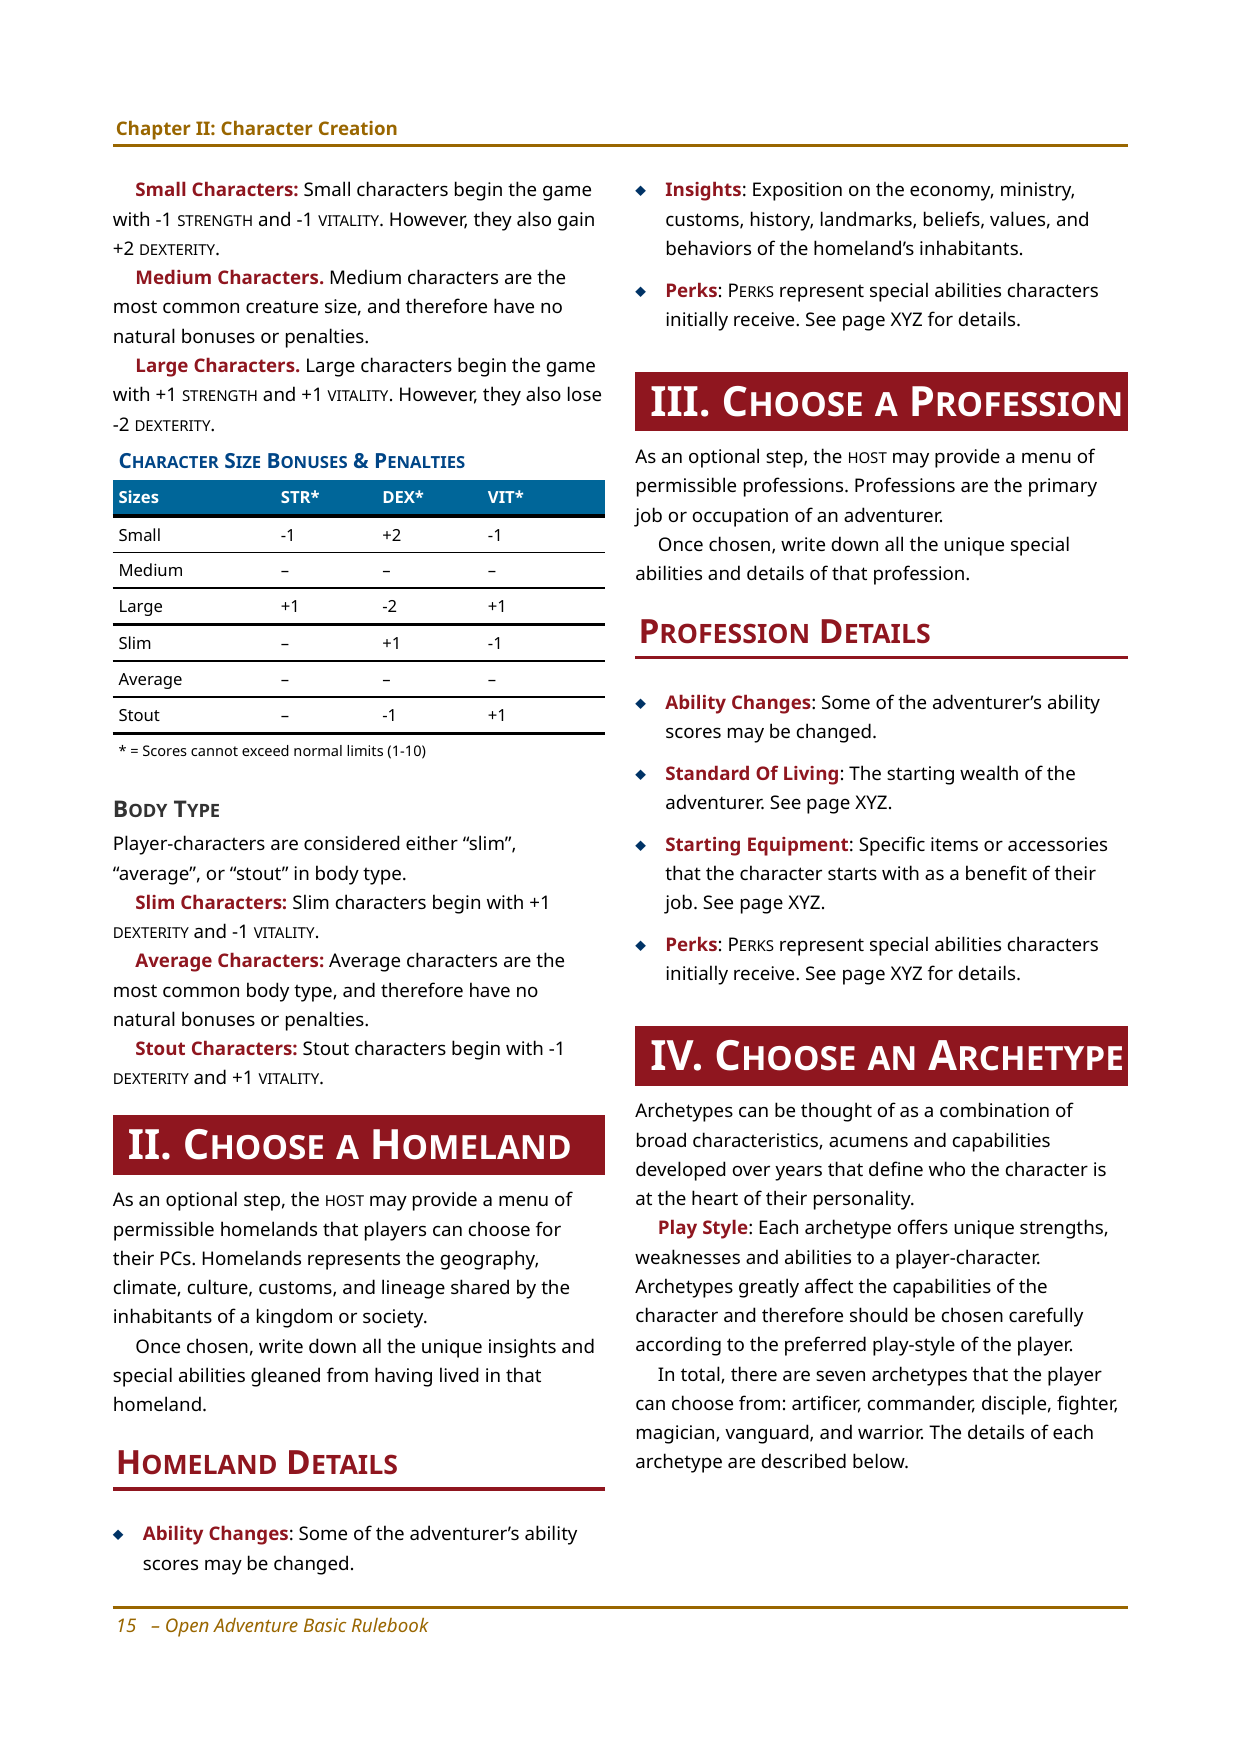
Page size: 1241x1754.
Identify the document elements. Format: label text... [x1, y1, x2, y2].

table_cell -1 [376, 698, 482, 732]
text As an optional step, the host may provide a menu of permissible professions. Professions are the primary job or occupation of an adventurer. [635, 443, 1128, 527]
text Large Characters. Large characters begin the game with +1 strength and +1 vitality. However, they also lose -2 dexterity. [113, 352, 605, 436]
table_cell DEX* [376, 480, 482, 514]
table_cell – [482, 553, 605, 587]
list Starting Equipment: Specific items or accessories that the character starts with as a benefit of their job. See page XYZ. [635, 831, 1128, 915]
subtitle Body Type [113, 793, 605, 824]
table_cell -1 [275, 518, 376, 552]
list Ability Changes: Some of the adventurer’s ability scores may be changed. [113, 1521, 605, 1575]
table_cell +1 [275, 589, 376, 623]
table_cell – [376, 662, 482, 696]
subtitle III. Choose a Profession [635, 372, 1128, 431]
table_cell -1 [482, 626, 605, 660]
table_cell – [275, 626, 376, 660]
table_cell – [376, 553, 482, 587]
list Perks: Perks represent special abilities characters initially receive. See page XYZ for details. [635, 277, 1128, 332]
table_cell Large [113, 589, 275, 623]
table_cell Slim [113, 626, 275, 660]
text Medium Characters. Medium characters are the most common creature size, and therefore have no natural bonuses or penalties. [113, 264, 605, 349]
text Play Style: Each archetype offers unique strengths, weaknesses and abilities to a player-character. Archetypes greatly affect the capabilities of the character and therefore should be chosen carefully according to the preferred play-style of the player. [635, 1215, 1128, 1357]
table_cell – [275, 553, 376, 587]
text Slim Characters: Slim characters begin with +1 dexterity and -1 vitality. [113, 889, 605, 944]
text Archetypes can be thought of as a combination of broad characteristics, acumens and capabilities developed over years that define who the character is at the heart of their personality. [635, 1098, 1128, 1211]
text As an optional step, the host may provide a menu of permissible homelands that players can choose for their PCs. Homelands represents the geography, climate, culture, customs, and lineage shared by the inhabitants of a kingdom or society. [113, 1187, 605, 1329]
list Standard of Living: The starting wealth of the adventurer. See page XYZ. [635, 760, 1128, 815]
subtitle IV. Choose an Archetype [635, 1026, 1128, 1086]
table_cell +2 [376, 518, 482, 552]
text Player-characters are considered either “slim”, “average”, or “stout” in body type. [113, 831, 605, 885]
text Average Characters: Average characters are the most common body type, and therefore have no natural bonuses or penalties. [113, 948, 605, 1032]
table_cell – [482, 662, 605, 696]
table_cell +1 [376, 626, 482, 660]
text Once chosen, write down all the unique insights and special abilities gleaned from having lived in that homeland. [113, 1333, 605, 1417]
table_header Character Size Bonuses & Penalties [113, 440, 605, 480]
list Insights: Exposition on the economy, ministry, customs, history, landmarks, beliefs, values, and behaviors of the homeland’s inhabitants. [635, 177, 1128, 261]
text Once chosen, write down all the unique special abilities and details of that profession. [635, 531, 1128, 586]
table_cell +1 [482, 589, 605, 623]
table_cell Small [113, 518, 275, 552]
table_cell -1 [482, 518, 605, 552]
subtitle II. Choose a Homeland [113, 1115, 605, 1175]
table_cell Sizes [113, 480, 275, 514]
table_cell – [275, 698, 376, 732]
list Ability Changes: Some of the adventurer’s ability scores may be changed. [635, 689, 1128, 744]
subtitle Homeland Details [113, 1436, 605, 1487]
table_cell * = Scores cannot exceed normal limits (1-10) [113, 735, 605, 766]
table_cell VIT* [482, 480, 605, 514]
text In total, there are seven archetypes that the player can choose from: artificer, commander, disciple, fighter, magician, vanguard, and warrior. The details of each archetype are described below. [635, 1361, 1128, 1474]
table_cell +1 [482, 698, 605, 732]
table_cell Average [113, 662, 275, 696]
table_cell Medium [113, 553, 275, 587]
list Perks: Perks represent special abilities characters initially receive. See page XYZ for details. [635, 931, 1128, 986]
table_cell – [275, 662, 376, 696]
subtitle Profession Details [635, 605, 1128, 656]
table_cell STR* [275, 480, 376, 514]
table_cell Stout [113, 698, 275, 732]
table_cell -2 [376, 589, 482, 623]
text Small Characters: Small characters begin the game with -1 strength and -1 vitality. However, they also gain +2 dexterity. [113, 177, 605, 261]
text Stout Characters: Stout characters begin with -1 dexterity and +1 vitality. [113, 1035, 605, 1090]
